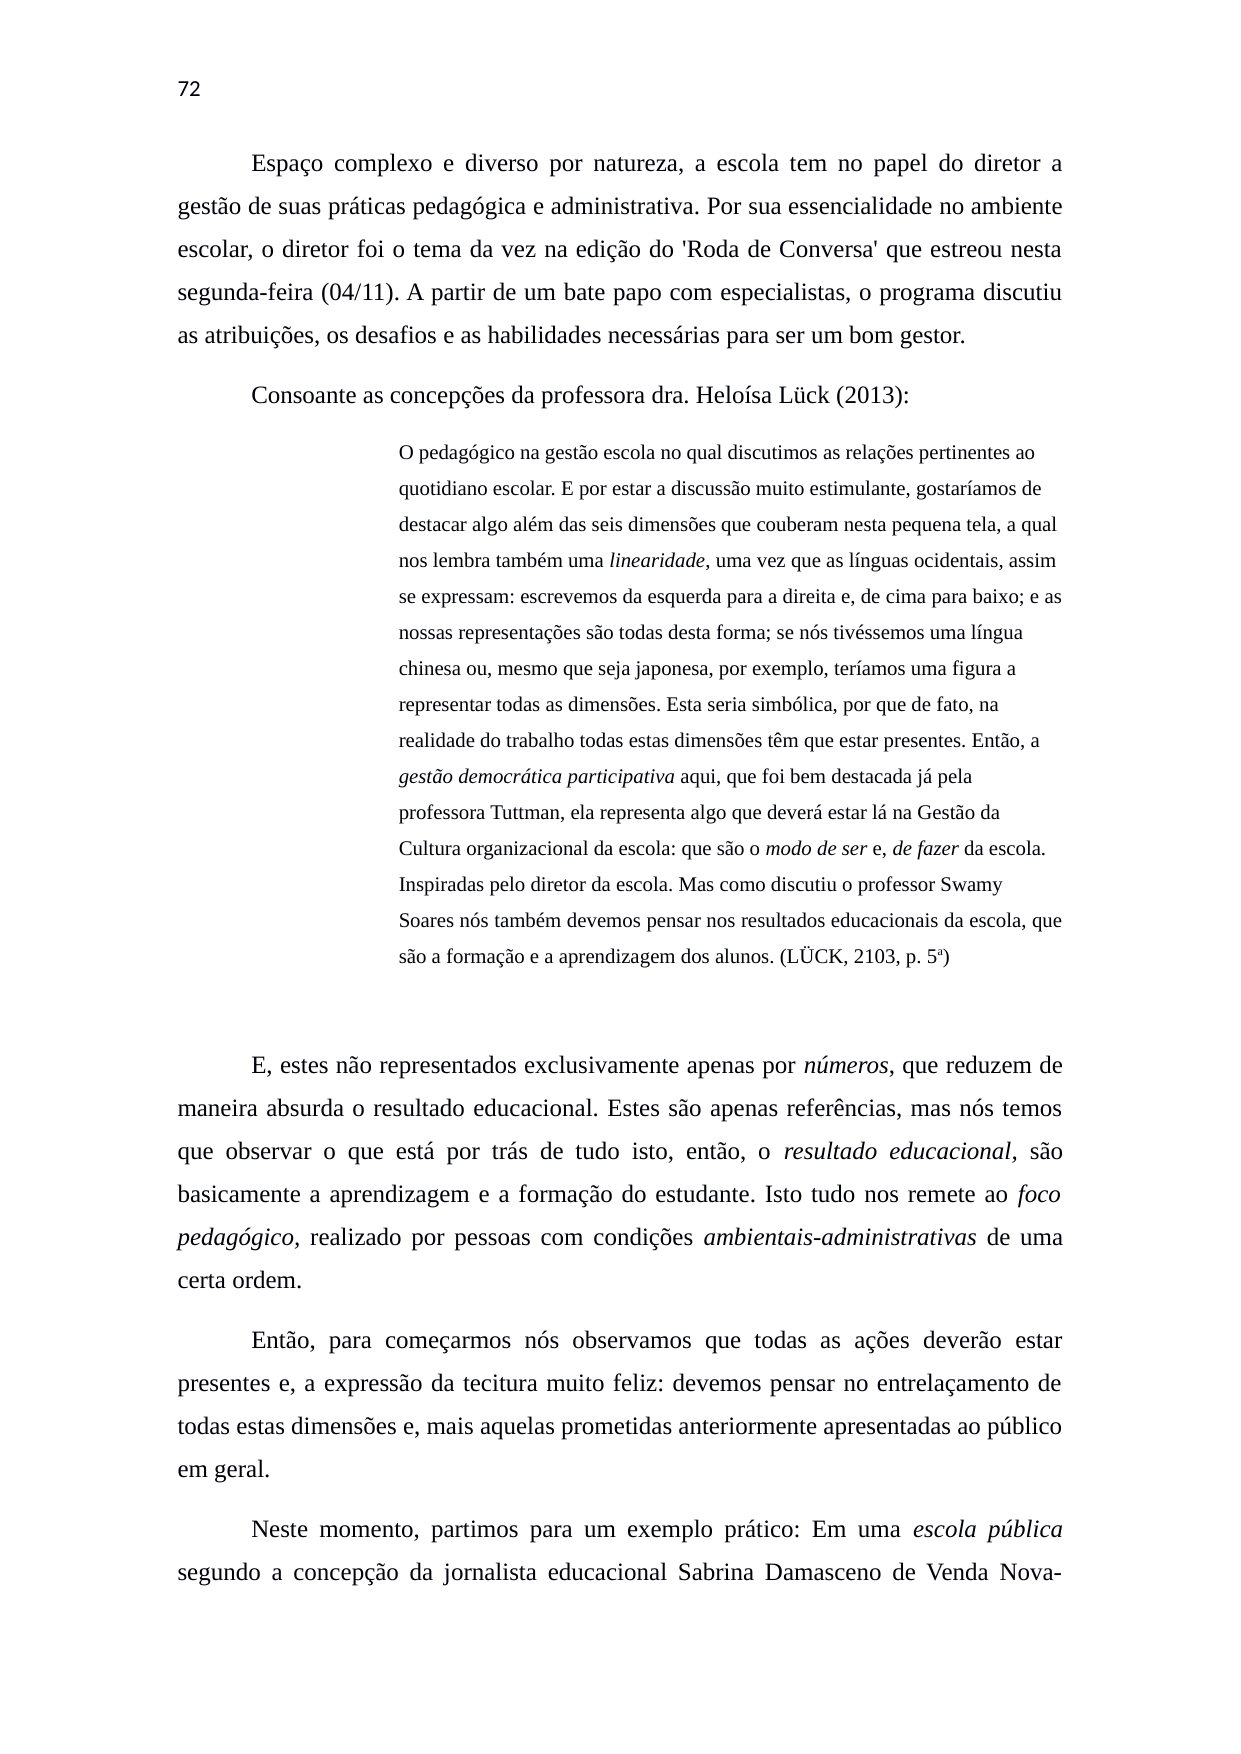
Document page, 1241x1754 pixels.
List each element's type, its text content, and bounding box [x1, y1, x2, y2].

text Consoante as concepções da professora dra. Heloísa Lück (2013): [177, 380, 1063, 409]
text E, estes não representados exclusivamente apenas por números, que reduzem de maneira absurda o resultado educacional. Estes são apenas referências, mas nós temos que observar o que está por trás de tudo isto, então, o resultado educacional, são basicamente a aprendizagem e a formação do estudante. Isto tudo nos remete ao foco pedagógico, realizado por pessoas com condições ambientais-administrativas de uma certa ordem. [177, 1050, 1063, 1294]
text Então, para começarmos nós observamos que todas as ações deverão estar presentes e, a expressão da tecitura muito feliz: devemos pensar no entrelaçamento de todas estas dimensões e, mais aquelas prometidas anteriormente apresentadas ao público em geral. [177, 1325, 1063, 1483]
text Neste momento, partimos para um exemplo prático: Em uma escola pública segundo a concepção da jornalista educacional Sabrina Damasceno de Venda Nova- [177, 1514, 1063, 1586]
text Espaço complexo e diverso por natureza, a escola tem no papel do diretor a gestão de suas práticas pedagógica e administrativa. Por sua essencialidade no ambiente escolar, o diretor foi o tema da vez na edição do 'Roda de Conversa' que estreou nesta segunda-feira (04/11). A partir de um bate papo com especialistas, o programa discutiu as atribuições, os desafios e as habilidades necessárias para ser um bom gestor. [177, 148, 1063, 349]
text O pedagógico na gestão escola no qual discutimos as relações pertinentes ao quotidiano escolar. E por estar a discussão muito estimulante, gostaríamos de destacar algo além das seis dimensões que couberam nesta pequena tela, a qual nos lembra também uma linearidade, uma vez que as línguas ocidentais, assim se expressam: escrevemos da esquerda para a direita e, de cima para baixo; e as nossas representações são todas desta forma; se nós tivéssemos uma língua chinesa ou, mesmo que seja japonesa, por exemplo, teríamos uma figura a representar todas as dimensões. Esta seria simbólica, por que de fato, na realidade do trabalho todas estas dimensões têm que estar presentes. Então, a gestão democrática participativa aqui, que foi bem destacada já pela professora Tuttman, ela representa algo que deverá estar lá na Gestão da Cultura organizacional da escola: que são o modo de ser e, de fazer da escola. Inspiradas pelo diretor da escola. Mas como discutiu o professor Swamy Soares nós também devemos pensar nos resultados educacionais da escola, que são a formação e a aprendizagem dos alunos. (LÜCK, 2103, p. 5a) [177, 440, 1063, 968]
